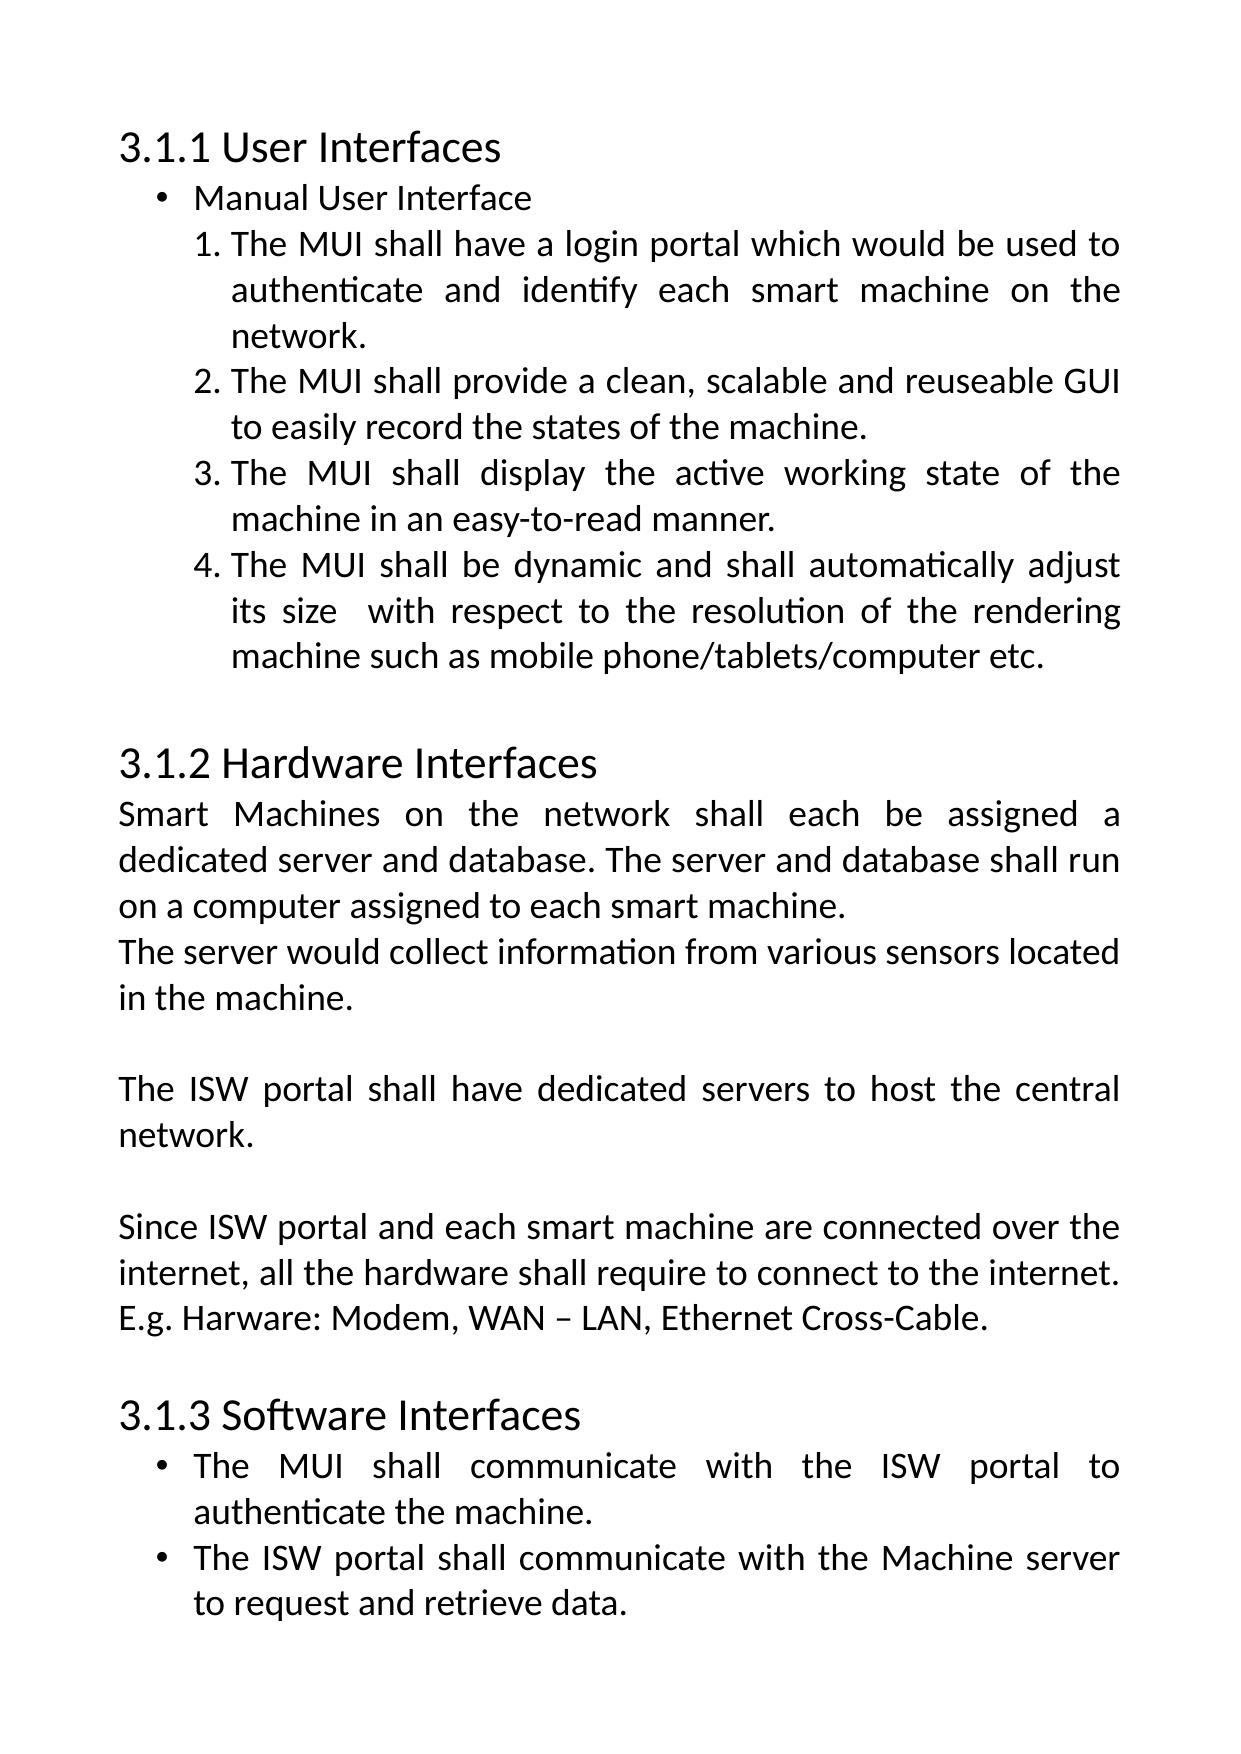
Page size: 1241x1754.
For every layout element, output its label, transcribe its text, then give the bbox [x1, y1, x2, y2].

list Manual User Interface [156, 174, 1122, 220]
list The MUI shall display the active working state of the machine in an easy-to-read manner. [193, 449, 1122, 541]
list The MUI shall communicate with the ISW portal to authenticate the machine. [156, 1442, 1122, 1533]
text The ISW portal shall have dedicated servers to host the central network. [118, 1065, 1122, 1157]
text 3.1.2 Hardware Interfaces [118, 734, 1122, 790]
text The server would collect information from various sensors located in the machine. [118, 928, 1122, 1019]
text 3.1.3 Software Interfaces [118, 1386, 1122, 1442]
list The MUI shall be dynamic and shall automatically adjust its size with respect to the resolution of the rendering machine such as mobile phone/tablets/computer etc. [193, 541, 1122, 678]
text Since ISW portal and each smart machine are connected over the internet, all the hardware shall require to connect to the internet. E.g. Harware: Modem, WAN – LAN, Ethernet Cross-Cable. [118, 1203, 1122, 1340]
text 3.1.1 User Interfaces [118, 118, 1122, 174]
text Smart Machines on the network shall each be assigned a dedicated server and database. The server and database shall run on a computer assigned to each smart machine. [118, 790, 1122, 928]
list The ISW portal shall communicate with the Machine server to request and retrieve data. [156, 1533, 1122, 1625]
list The MUI shall provide a clean, scalable and reuseable GUI to easily record the states of the machine. [193, 357, 1122, 449]
list The MUI shall have a login portal which would be used to authenticate and identify each smart machine on the network. [193, 220, 1122, 357]
